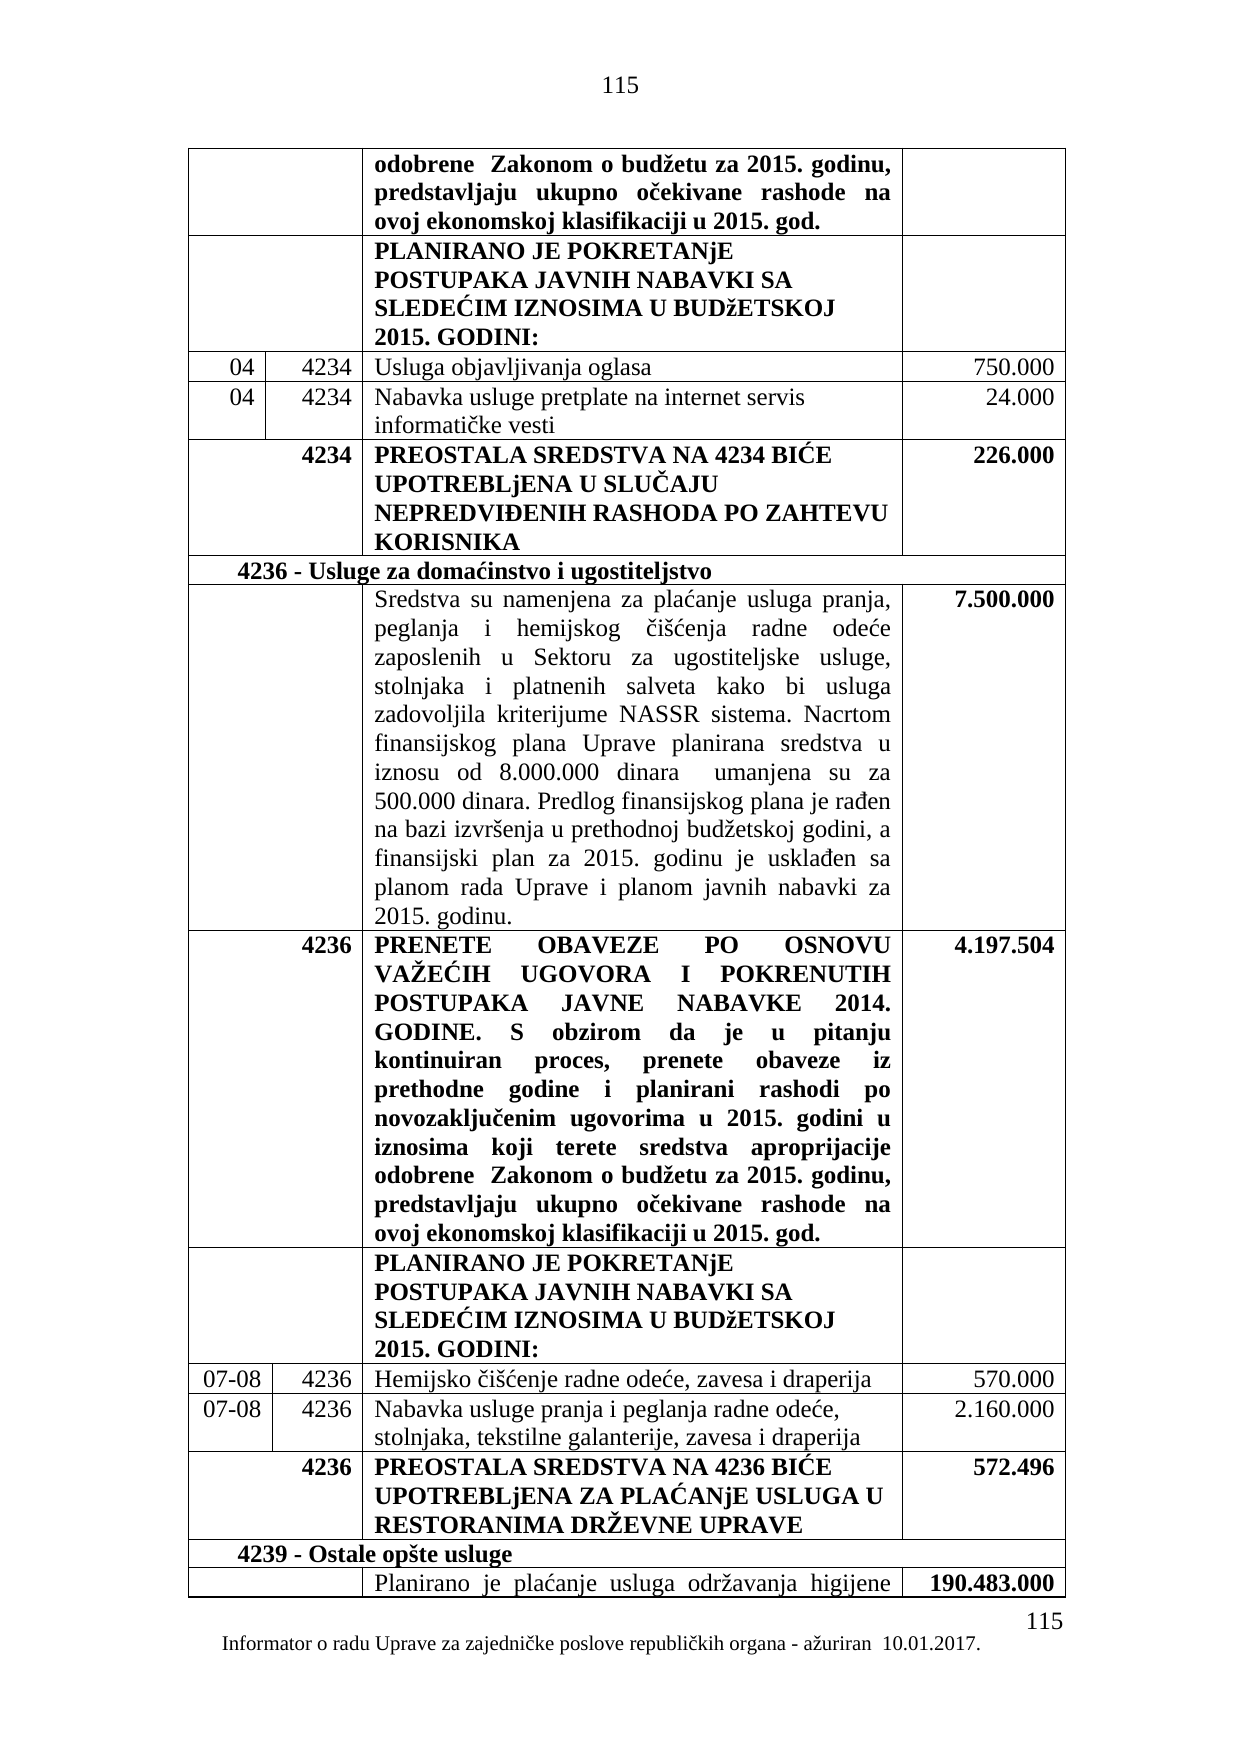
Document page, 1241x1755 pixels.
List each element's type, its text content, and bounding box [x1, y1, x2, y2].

table_cell [189, 236, 362, 351]
table_cell odobrene Zakonom o budžetu za 2015. godinu, predstavlјaju ukupno očekivane rashode na ovoj ekonomskoj klasifikaciji u 2015. god. [363, 149, 902, 235]
table_cell 226.000 [903, 440, 1065, 555]
table_cell 570.000 [903, 1364, 1065, 1393]
table_cell 24.000 [903, 382, 1065, 439]
table_cell 4236 [273, 1364, 362, 1393]
table_cell 4234 [266, 352, 362, 381]
table_cell 750.000 [903, 352, 1065, 381]
table_cell PRENETE OBAVEZE PO OSNOVU VAŽEĆIH UGOVORA I POKRENUTIH POSTUPAKA JAVNE NABAVKE 2014. GODINE. S obzirom da je u pitanju kontinuiran proces, prenete obaveze iz prethodne godine i planirani rashodi po novozaklјučenim ugovorima u 2015. godini u iznosima koji terete sredstva aproprijacije odobrene Zakonom o budžetu za 2015. godinu, predstavlјaju ukupno očekivane rashode na ovoj ekonomskoj klasifikaciji u 2015. god. [363, 931, 902, 1247]
table_cell [189, 1248, 362, 1363]
table_cell 7.500.000 [903, 585, 1065, 929]
table_cell 4239 - Ostale opšte usluge [189, 1540, 1065, 1567]
table_cell 4.197.504 [903, 931, 1065, 1247]
table_cell 07-08 [189, 1394, 272, 1451]
table_cell 4236 [189, 931, 362, 1247]
table_cell [903, 1248, 1065, 1363]
table_cell 190.483.000 [903, 1568, 1065, 1596]
table_cell Planirano je plaćanje usluga održavanja higijene [363, 1568, 902, 1596]
table_cell 04 [189, 352, 265, 381]
table_cell 2.160.000 [903, 1394, 1065, 1451]
table_cell PLANIRANO JE POKRETANјE POSTUPAKA JAVNIH NABAVKI SA SLEDEĆIM IZNOSIMA U BUDžETSKOJ 2015. GODINI: [363, 1248, 902, 1363]
table_cell Nabavka usluge pranja i peglanja radne odeće, stolnjaka, tekstilne galanterije, zavesa i draperija [363, 1394, 902, 1451]
table_cell Nabavka usluge pretplate na internet servis informatičke vesti [363, 382, 902, 439]
table_cell PREOSTALA SREDSTVA NA 4234 BIĆE UPOTREBLjENA U SLUČAJU NEPREDVIĐENIH RASHODA PO ZAHTEVU KORISNIKA [363, 440, 902, 555]
table_cell [189, 1568, 362, 1596]
table_cell Usluga objavlјivanja oglasa [363, 352, 902, 381]
table_cell PREOSTALA SREDSTVA NA 4236 BIĆE UPOTREBLjENA ZA PLAĆANјE USLUGA U RESTORANIMA DRŽEVNE UPRAVE [363, 1452, 902, 1538]
table_cell 4234 [189, 440, 362, 555]
table_cell 4234 [266, 382, 362, 439]
table_cell 4236 - Usluge za domaćinstvo i ugostitelјstvo [189, 556, 1065, 583]
table_cell 4236 [273, 1394, 362, 1451]
table_cell Sredstva su namenjena za plaćanje usluga pranja, peglanja i hemijskog čišćenja radne odeće zaposlenih u Sektoru za ugostitelјske usluge, stolnjaka i platnenih salveta kako bi usluga zadovolјila kriterijume NASSR sistema. Nacrtom finansijskog plana Uprave planirana sredstva u iznosu od 8.000.000 dinara umanjena su za 500.000 dinara. Predlog finansijskog plana je rađen na bazi izvršenja u prethodnoj budžetskoj godini, a finansijski plan za 2015. godinu je usklađen sa planom rada Uprave i planom javnih nabavki za 2015. godinu. [363, 585, 902, 929]
table_cell 04 [189, 382, 265, 439]
table_cell Hemijsko čišćenje radne odeće, zavesa i draperija [363, 1364, 902, 1393]
table_cell [903, 236, 1065, 351]
table_cell 572.496 [903, 1452, 1065, 1538]
table_cell 4236 [189, 1452, 362, 1538]
table_cell PLANIRANO JE POKRETANјE POSTUPAKA JAVNIH NABAVKI SA SLEDEĆIM IZNOSIMA U BUDžETSKOJ 2015. GODINI: [363, 236, 902, 351]
table_cell [903, 149, 1065, 235]
table_cell [189, 149, 362, 235]
table_cell [189, 585, 362, 929]
table_cell 07-08 [189, 1364, 272, 1393]
